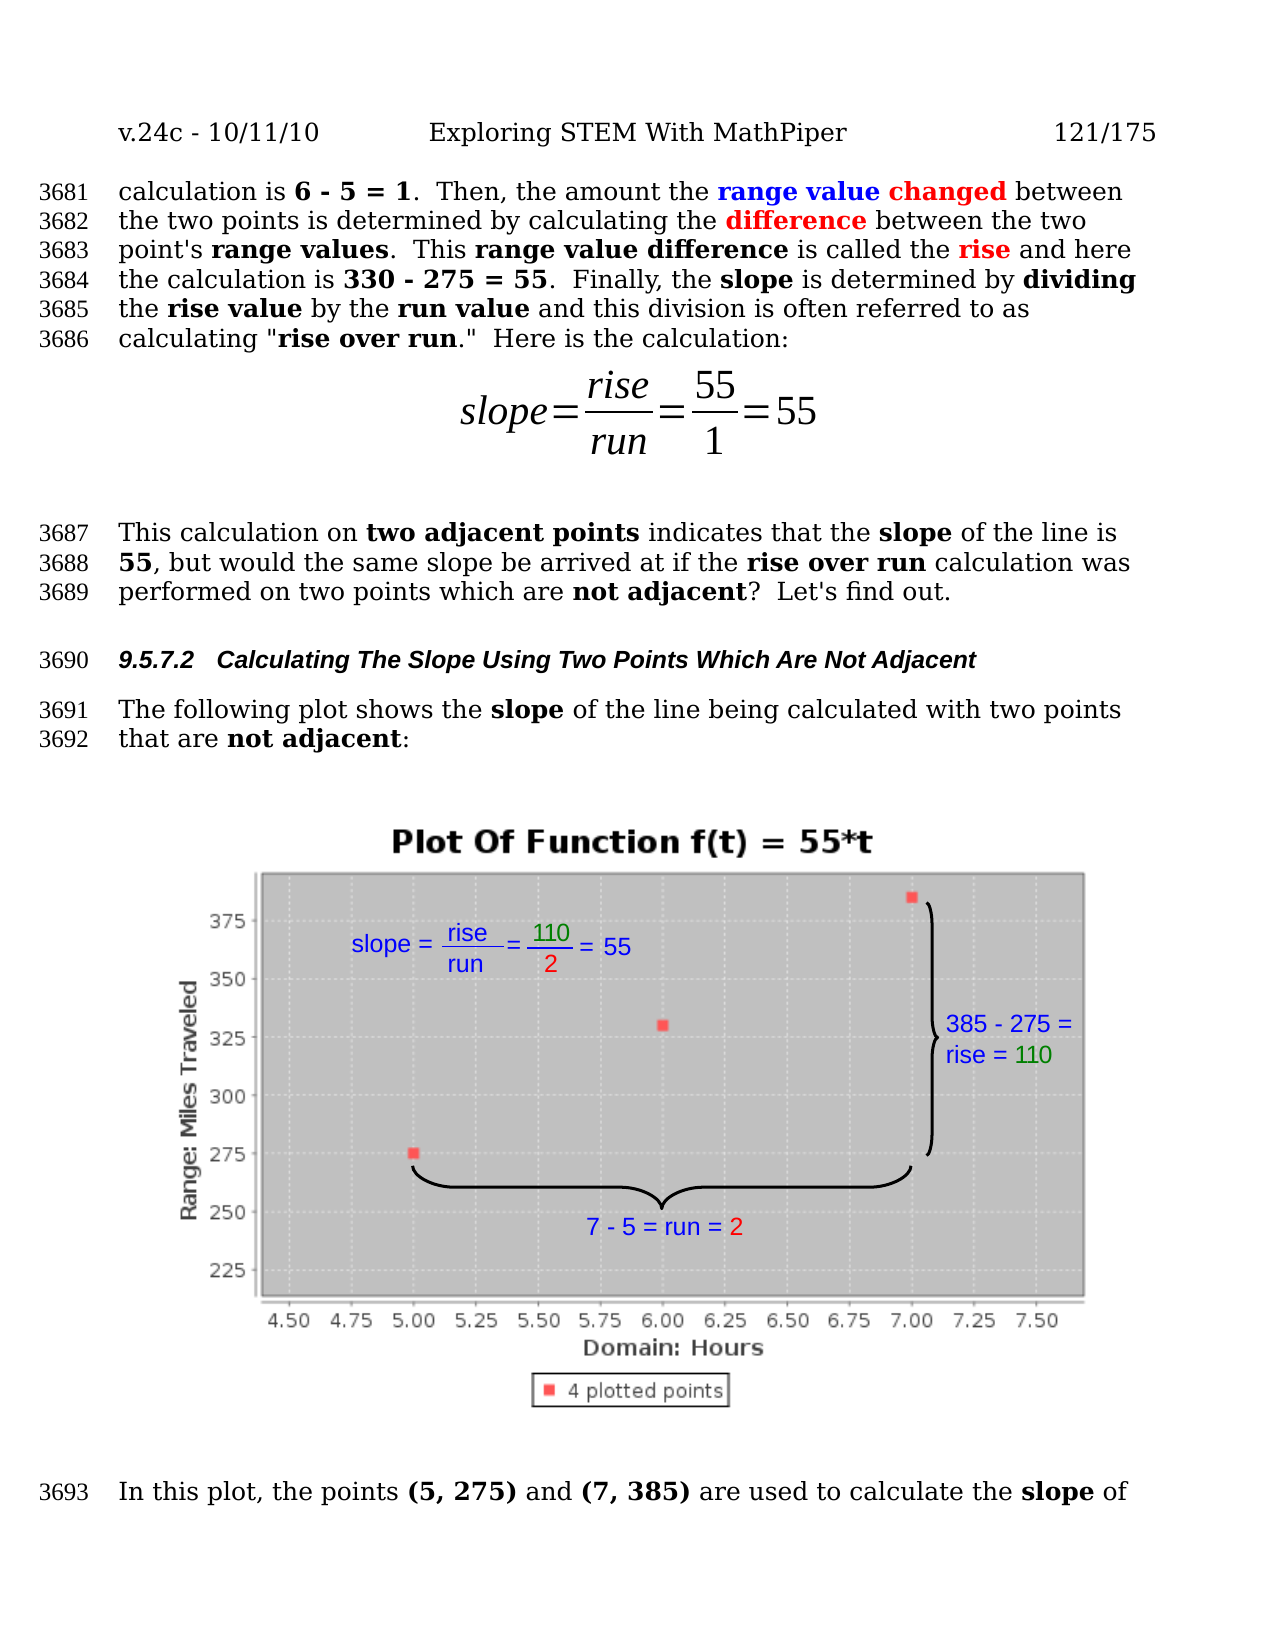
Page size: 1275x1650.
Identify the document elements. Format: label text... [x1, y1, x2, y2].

subtitle Calculating The Slope Using Two Points Which Are Not Adjacent [118, 646, 1157, 674]
text In this plot, the points (5, 275) and (7, 385) are used to calculate the slope of [118, 1477, 1157, 1506]
text This calculation on two adjacent points indicates that the slope of the line is 55, but would the same slope be arrived at if the rise over run calculation was performed on two points which are not adjacent? Let's find out. [118, 518, 1157, 607]
text calculation is 6 - 5 = 1. Then, the amount the range value changed between the two points is determined by calculating the difference between the two point's range values. This range value difference is called the rise and here the calculation is 330 - 275 = 55. Finally, the slope is determined by dividing the rise value by the run value and this division is often referred to as calculating "rise over run." Here is the calculation: [118, 177, 1157, 353]
text The following plot shows the slope of the line being calculated with two points that are not adjacent: [118, 695, 1157, 754]
